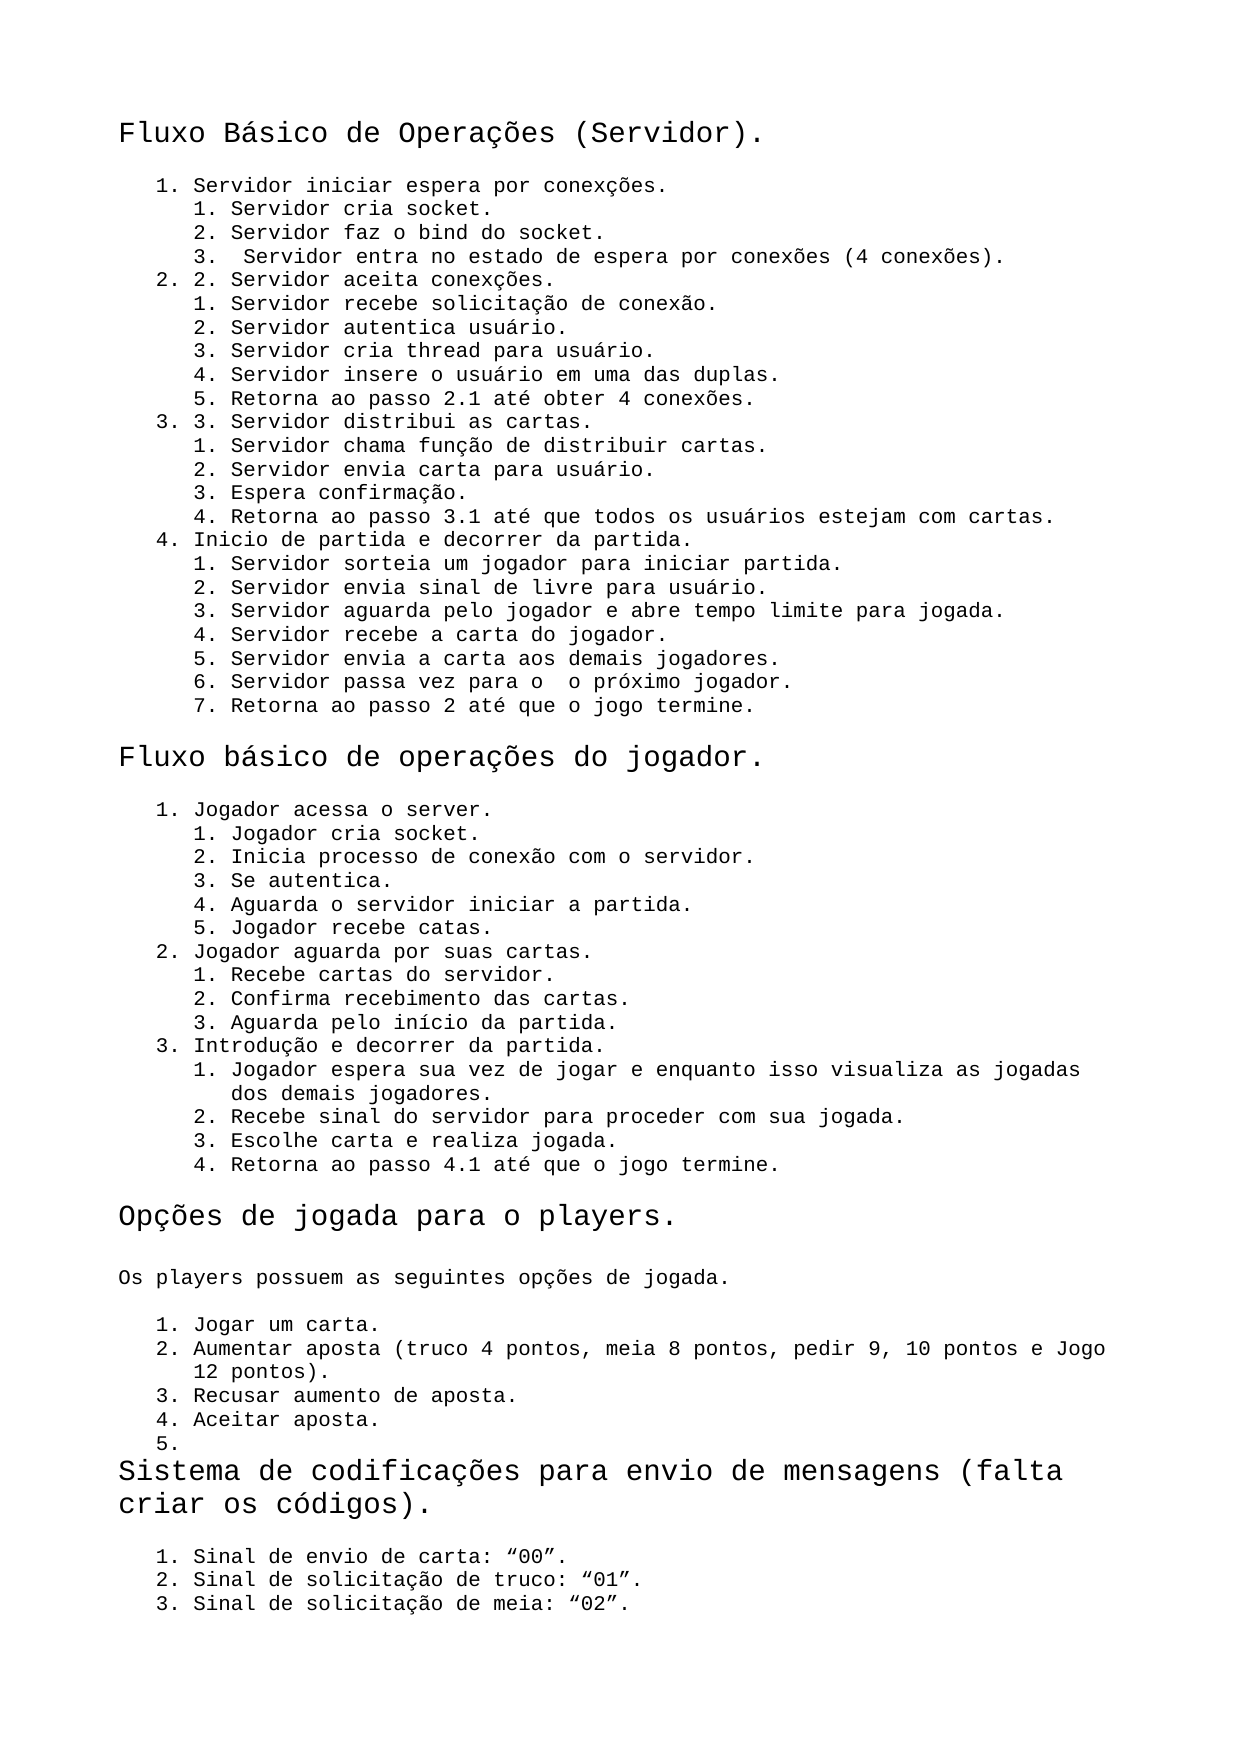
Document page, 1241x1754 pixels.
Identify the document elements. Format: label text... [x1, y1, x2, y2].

list Servidor sorteia um jogador para iniciar partida. [193, 553, 1122, 577]
list Servidor cria thread para usuário. [193, 340, 1122, 364]
list Servidor recebe a carta do jogador. [193, 624, 1122, 648]
list Aceitar aposta. [156, 1409, 1122, 1432]
list Jogador cria socket. [193, 823, 1122, 846]
list Recusar aumento de aposta. [156, 1385, 1122, 1409]
list Servidor envia carta para usuário. [193, 458, 1122, 482]
list Retorna ao passo 4.1 até que o jogo termine. [193, 1154, 1122, 1177]
text Fluxo Básico de Operações (Servidor). [118, 118, 1122, 151]
list Retorna ao passo 2 até que o jogo termine. [193, 695, 1122, 719]
list Jogador aguarda por suas cartas. [156, 941, 1122, 964]
list Introdução e decorrer da partida. [156, 1035, 1122, 1059]
list Confirma recebimento das cartas. [193, 988, 1122, 1012]
list Servidor passa vez para o o próximo jogador. [193, 671, 1122, 695]
list Jogador recebe catas. [193, 917, 1122, 941]
list Recebe cartas do servidor. [193, 964, 1122, 988]
list Servidor entra no estado de espera por conexões (4 conexões). [193, 246, 1122, 269]
list Retorna ao passo 3.1 até que todos os usuários estejam com cartas. [193, 506, 1122, 529]
list Servidor faz o bind do socket. [193, 222, 1122, 246]
list Servidor insere o usuário em uma das duplas. [193, 364, 1122, 388]
list Sinal de solicitação de meia: “02”. [156, 1593, 1122, 1617]
list Recebe sinal do servidor para proceder com sua jogada. [193, 1106, 1122, 1130]
list Servidor cria socket. [193, 198, 1122, 222]
list Servidor aguarda pelo jogador e abre tempo limite para jogada. [193, 600, 1122, 624]
list Servidor autentica usuário. [193, 317, 1122, 340]
list Escolhe carta e realiza jogada. [193, 1130, 1122, 1154]
list Se autentica. [193, 870, 1122, 893]
list Sinal de envio de carta: “00”. [156, 1546, 1122, 1569]
list Jogador acessa o server. [156, 799, 1122, 823]
text Sistema de codificações para envio de mensagens (falta criar os códigos). [118, 1456, 1122, 1522]
list 2. Servidor aceita conexções. [156, 269, 1122, 293]
list Espera confirmação. [193, 482, 1122, 506]
list Servidor envia sinal de livre para usuário. [193, 577, 1122, 600]
list Aguarda o servidor iniciar a partida. [193, 893, 1122, 917]
list Jogador espera sua vez de jogar e enquanto isso visualiza as jogadas dos demais jogadores. [193, 1059, 1122, 1106]
list Servidor recebe solicitação de conexão. [193, 293, 1122, 317]
list Jogar um carta. [156, 1314, 1122, 1338]
text Fluxo básico de operações do jogador. [118, 742, 1122, 775]
list Inicio de partida e decorrer da partida. [156, 529, 1122, 553]
list Aguarda pelo início da partida. [193, 1012, 1122, 1035]
list Servidor chama função de distribuir cartas. [193, 435, 1122, 458]
list Inicia processo de conexão com o servidor. [193, 846, 1122, 870]
text Os players possuem as seguintes opções de jogada. [118, 1267, 1122, 1291]
list Sinal de solicitação de truco: “01”. [156, 1569, 1122, 1593]
list Servidor envia a carta aos demais jogadores. [193, 648, 1122, 671]
list Aumentar aposta (truco 4 pontos, meia 8 pontos, pedir 9, 10 pontos e Jogo 12 pontos). [156, 1338, 1122, 1385]
list Retorna ao passo 2.1 até obter 4 conexões. [193, 388, 1122, 411]
text Opções de jogada para o players. [118, 1201, 1122, 1234]
list 3. Servidor distribui as cartas. [156, 411, 1122, 435]
list Servidor iniciar espera por conexções. [156, 175, 1122, 198]
